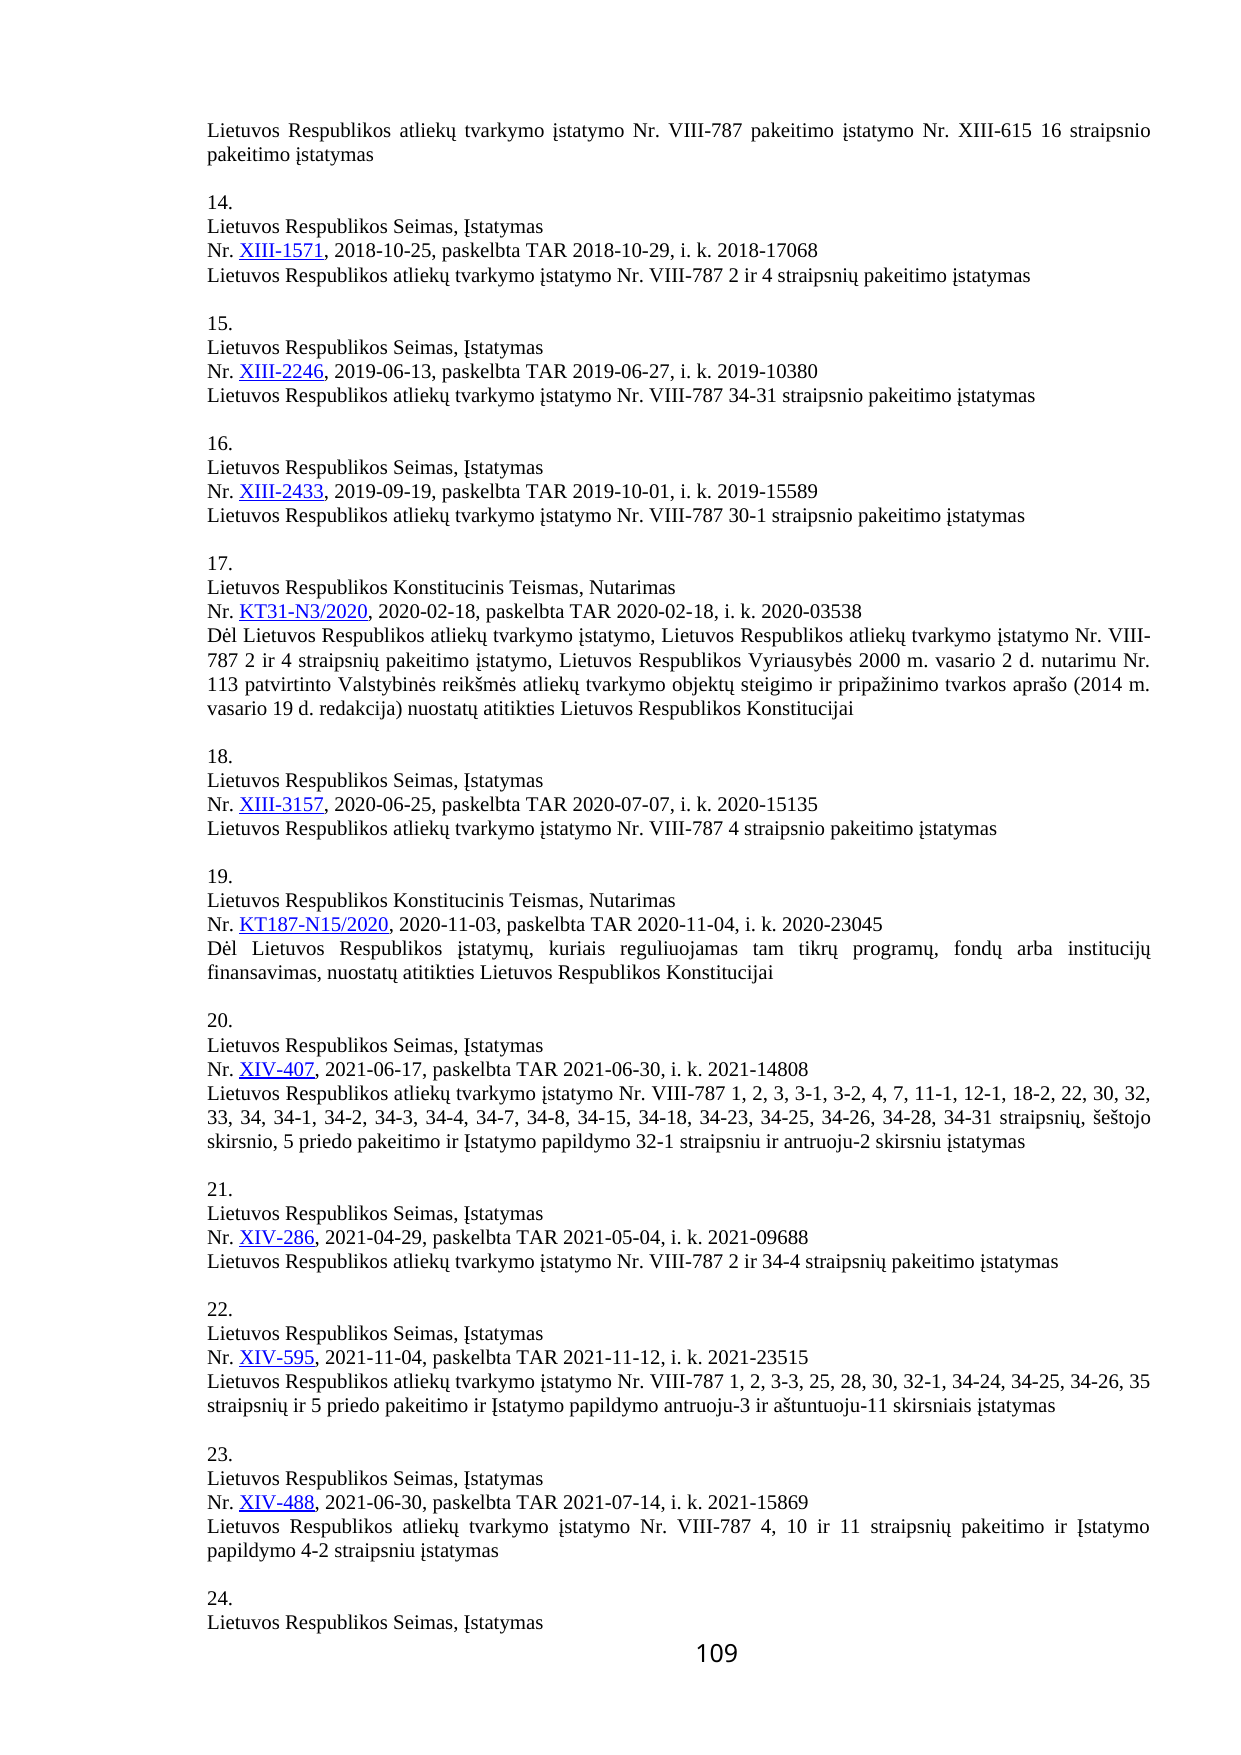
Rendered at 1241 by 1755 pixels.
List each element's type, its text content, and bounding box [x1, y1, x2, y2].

text Dėl Lietuvos Respublikos atliekų tvarkymo įstatymo, Lietuvos Respublikos atliekų tvarkymo įstatymo Nr. VIII-787 2 ir 4 straipsnių pakeitimo įstatymo, Lietuvos Respublikos Vyriausybės 2000 m. vasario 2 d. nutarimu Nr. 113 patvirtinto Valstybinės reikšmės atliekų tvarkymo objektų steigimo ir pripažinimo tvarkos aprašo (2014 m. vasario 19 d. redakcija) nuostatų atitikties Lietuvos Respublikos Konstitucijai [207, 623, 1152, 720]
text 18. [207, 744, 1152, 768]
text 19. [207, 864, 1152, 888]
text 17. [207, 551, 1152, 575]
text Nr. XIII-2433, 2019-09-19, paskelbta TAR 2019-10-01, i. k. 2019-15589 [207, 479, 1152, 503]
text Nr. XIII-3157, 2020-06-25, paskelbta TAR 2020-07-07, i. k. 2020-15135 [207, 792, 1152, 816]
text Lietuvos Respublikos Seimas, Įstatymas [207, 455, 1152, 479]
text Dėl Lietuvos Respublikos įstatymų, kuriais reguliuojamas tam tikrų programų, fondų arba institucijų finansavimas, nuostatų atitikties Lietuvos Respublikos Konstitucijai [207, 936, 1152, 984]
text Lietuvos Respublikos Seimas, Įstatymas [207, 1201, 1152, 1225]
text Lietuvos Respublikos Seimas, Įstatymas [207, 1032, 1152, 1057]
text 23. [207, 1442, 1152, 1466]
text Lietuvos Respublikos atliekų tvarkymo įstatymo Nr. VIII-787 pakeitimo įstatymo Nr. XIII-615 16 straipsnio pakeitimo įstatymas [207, 118, 1152, 166]
text Lietuvos Respublikos Seimas, Įstatymas [207, 214, 1152, 238]
text 21. [207, 1177, 1152, 1201]
text Lietuvos Respublikos Seimas, Įstatymas [207, 1610, 1152, 1634]
text Lietuvos Respublikos atliekų tvarkymo įstatymo Nr. VIII-787 4 straipsnio pakeitimo įstatymas [207, 816, 1152, 840]
text Nr. KT31-N3/2020, 2020-02-18, paskelbta TAR 2020-02-18, i. k. 2020-03538 [207, 599, 1152, 623]
text Lietuvos Respublikos atliekų tvarkymo įstatymo Nr. VIII-787 30-1 straipsnio pakeitimo įstatymas [207, 503, 1152, 527]
text Lietuvos Respublikos atliekų tvarkymo įstatymo Nr. VIII-787 4, 10 ir 11 straipsnių pakeitimo ir Įstatymo papildymo 4-2 straipsniu įstatymas [207, 1514, 1152, 1562]
text Lietuvos Respublikos atliekų tvarkymo įstatymo Nr. VIII-787 34-31 straipsnio pakeitimo įstatymas [207, 383, 1152, 407]
text 24. [207, 1586, 1152, 1610]
text Lietuvos Respublikos Konstitucinis Teismas, Nutarimas [207, 888, 1152, 912]
text 20. [207, 1008, 1152, 1032]
text Lietuvos Respublikos Seimas, Įstatymas [207, 1466, 1152, 1490]
text 14. [207, 190, 1152, 214]
text Lietuvos Respublikos atliekų tvarkymo įstatymo Nr. VIII-787 2 ir 4 straipsnių pakeitimo įstatymas [207, 262, 1152, 287]
text 15. [207, 311, 1152, 335]
text Nr. XIII-1571, 2018-10-25, paskelbta TAR 2018-10-29, i. k. 2018-17068 [207, 238, 1152, 262]
text Lietuvos Respublikos atliekų tvarkymo įstatymo Nr. VIII-787 1, 2, 3-3, 25, 28, 30, 32-1, 34-24, 34-25, 34-26, 35 straipsnių ir 5 priedo pakeitimo ir Įstatymo papildymo antruoju-3 ir aštuntuoju-11 skirsniais įstatymas [207, 1369, 1152, 1417]
text Nr. XIV-595, 2021-11-04, paskelbta TAR 2021-11-12, i. k. 2021-23515 [207, 1345, 1152, 1369]
text Nr. XIV-488, 2021-06-30, paskelbta TAR 2021-07-14, i. k. 2021-15869 [207, 1490, 1152, 1514]
text Lietuvos Respublikos Seimas, Įstatymas [207, 768, 1152, 792]
text Lietuvos Respublikos atliekų tvarkymo įstatymo Nr. VIII-787 1, 2, 3, 3-1, 3-2, 4, 7, 11-1, 12-1, 18-2, 22, 30, 32, 33, 34, 34-1, 34-2, 34-3, 34-4, 34-7, 34-8, 34-15, 34-18, 34-23, 34-25, 34-26, 34-28, 34-31 straipsnių, šeštojo skirsnio, 5 priedo pakeitimo ir Įstatymo papildymo 32-1 straipsniu ir antruoju-2 skirsniu įstatymas [207, 1081, 1152, 1153]
text Nr. XIII-2246, 2019-06-13, paskelbta TAR 2019-06-27, i. k. 2019-10380 [207, 359, 1152, 383]
text Lietuvos Respublikos Seimas, Įstatymas [207, 1321, 1152, 1345]
text Nr. XIV-407, 2021-06-17, paskelbta TAR 2021-06-30, i. k. 2021-14808 [207, 1057, 1152, 1081]
text Lietuvos Respublikos Seimas, Įstatymas [207, 335, 1152, 359]
text Lietuvos Respublikos Konstitucinis Teismas, Nutarimas [207, 575, 1152, 599]
text 16. [207, 431, 1152, 455]
text Nr. XIV-286, 2021-04-29, paskelbta TAR 2021-05-04, i. k. 2021-09688 [207, 1225, 1152, 1249]
text Lietuvos Respublikos atliekų tvarkymo įstatymo Nr. VIII-787 2 ir 34-4 straipsnių pakeitimo įstatymas [207, 1249, 1152, 1273]
text Nr. KT187-N15/2020, 2020-11-03, paskelbta TAR 2020-11-04, i. k. 2020-23045 [207, 912, 1152, 936]
text 22. [207, 1297, 1152, 1321]
